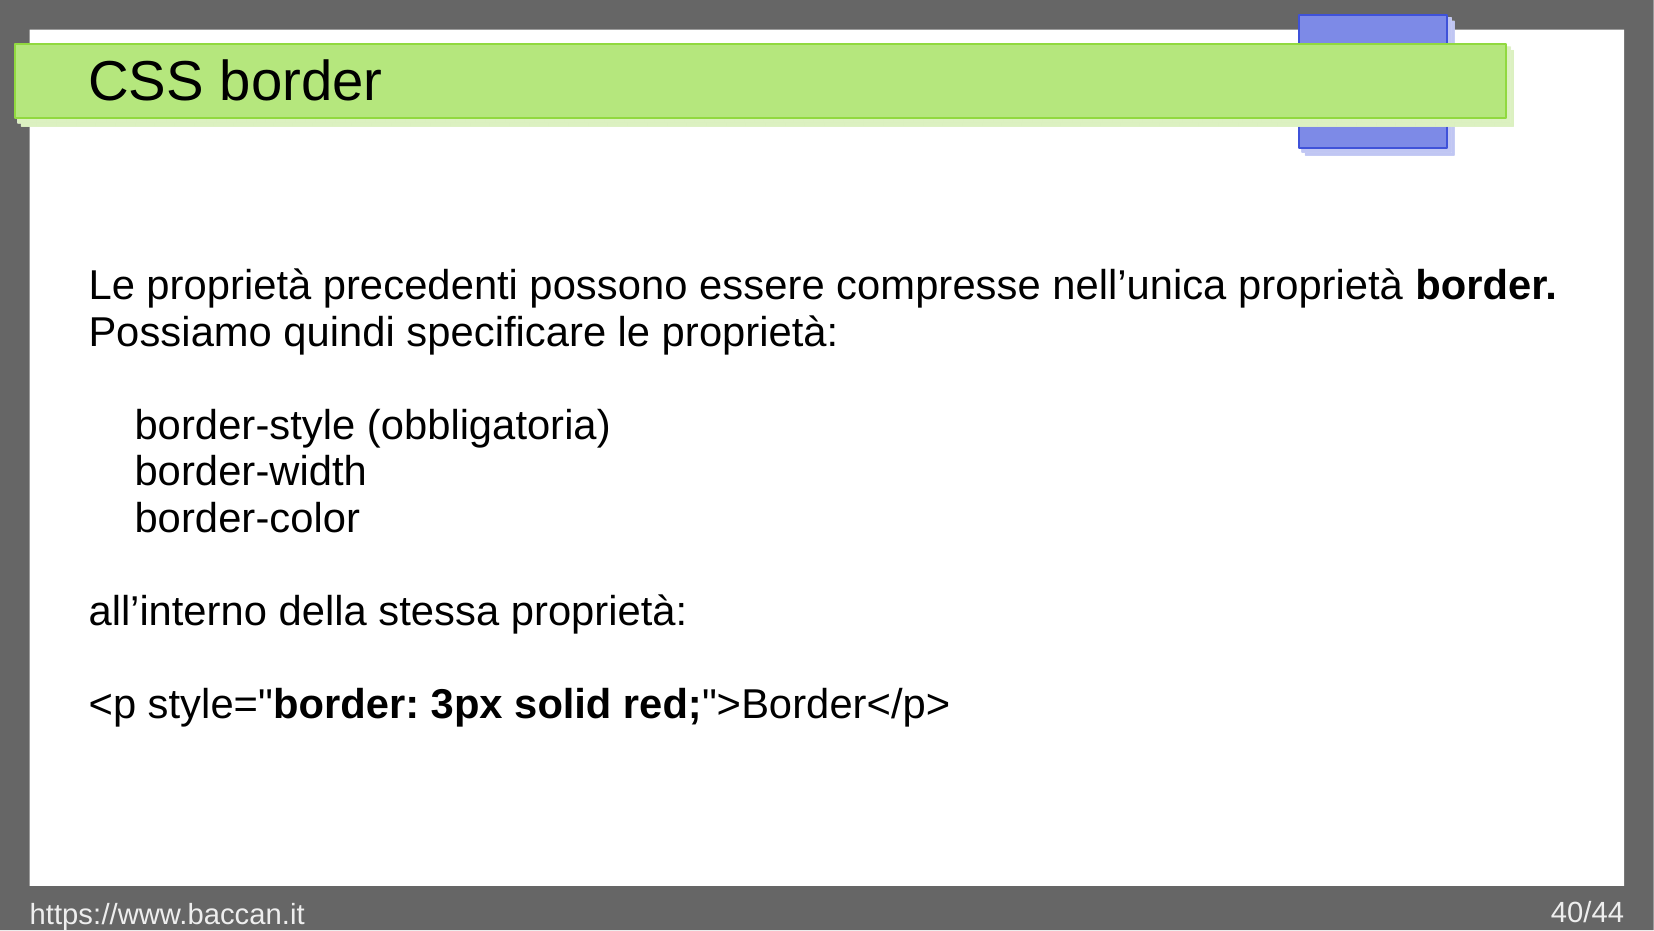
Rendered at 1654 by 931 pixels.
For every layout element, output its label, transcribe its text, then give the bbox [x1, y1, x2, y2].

text_box Le proprietà precedenti possono essere compresse nell’unica proprietà border. Possiamo quindi specificare le proprietà: border-style (obbligatoria) border-width border-color all’interno della stessa proprietà: <p style="border: 3px solid red;">Border</p> [88, 169, 1565, 820]
title CSS border [88, 44, 1506, 119]
